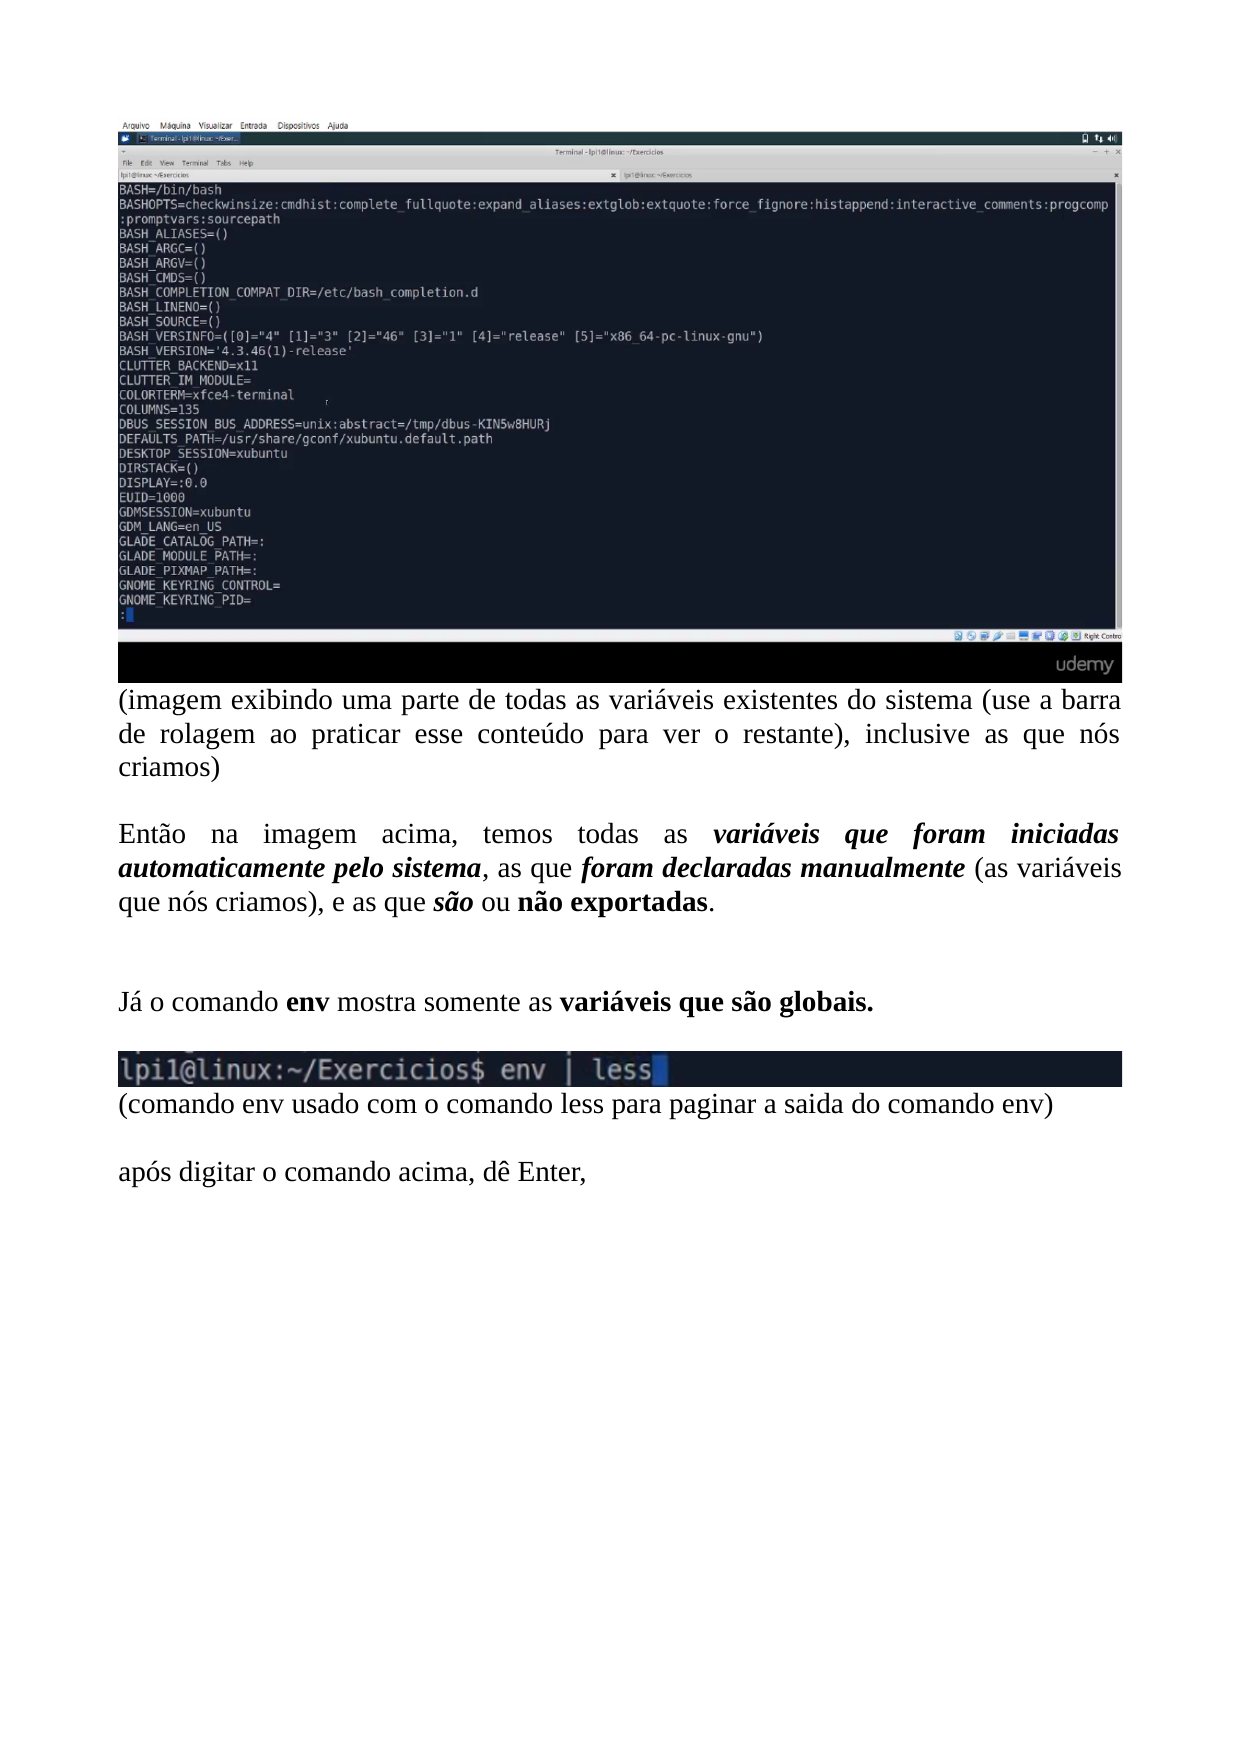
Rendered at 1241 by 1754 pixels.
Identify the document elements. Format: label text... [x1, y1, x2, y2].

picture [118, 118, 1123, 683]
text Então na imagem acima, temos todas as variáveis que foram iniciadas automaticamente pelo sistema, as que foram declaradas manualmente (as variáveis que nós criamos), e as que são ou não exportadas. [118, 817, 1122, 917]
text (imagem exibindo uma parte de todas as variáveis existentes do sistema (use a barra de rolagem ao praticar esse conteúdo para ver o restante), inclusive as que nós criamos) [118, 683, 1122, 783]
text Já o comando env mostra somente as variáveis que são globais. [118, 984, 1122, 1018]
text (comando env usado com o comando less para paginar a saida do comando env) [118, 1087, 1122, 1120]
text após digitar o comando acima, dê Enter, [118, 1154, 1122, 1187]
picture [118, 1051, 1123, 1087]
